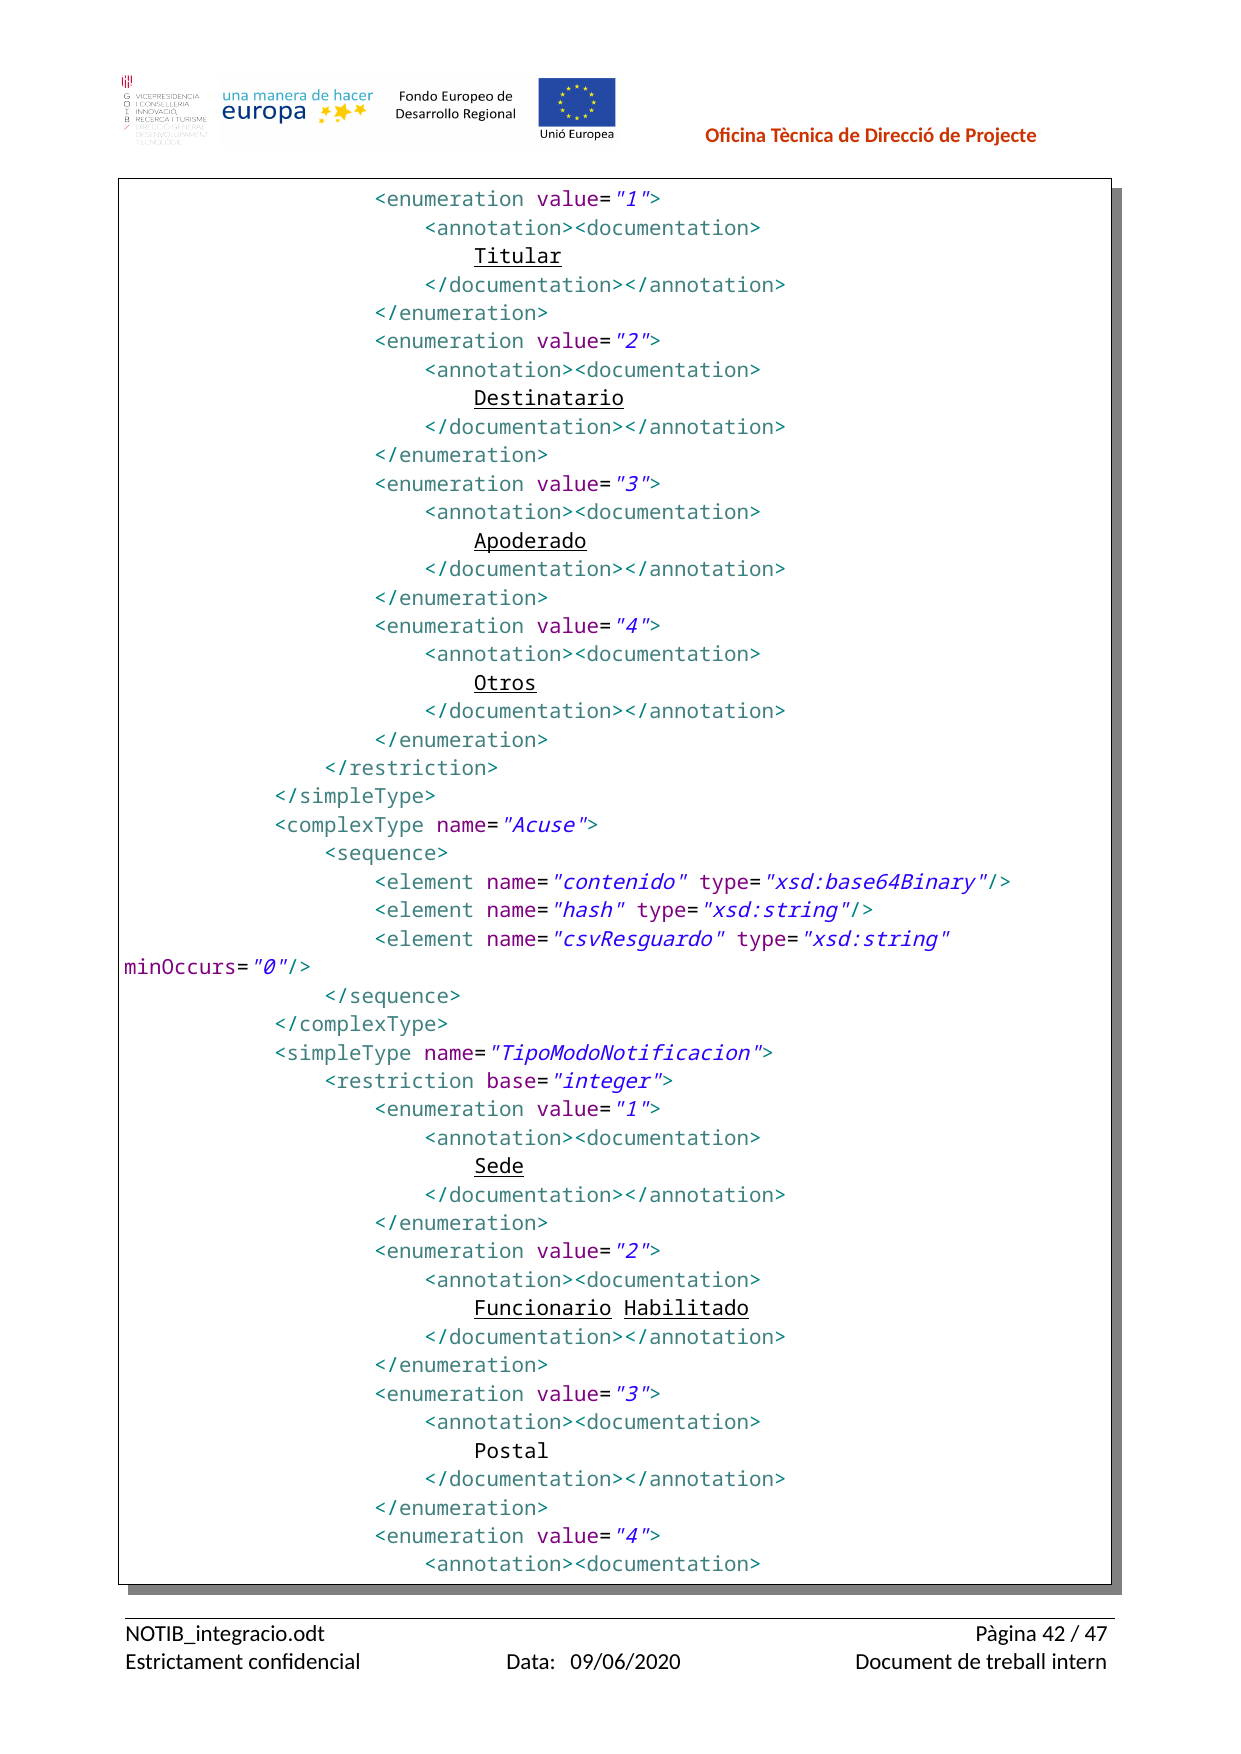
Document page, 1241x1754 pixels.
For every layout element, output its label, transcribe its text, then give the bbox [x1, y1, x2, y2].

table_header <enumeration value="1"> <annotation><documentation> Titular </documentation></annotation> </enumeration> <enumeration value="2"> <annotation><documentation> Destinatario </documentation></annotation> </enumeration> <enumeration value="3"> <annotation><documentation> Apoderado </documentation></annotation> </enumeration> <enumeration value="4"> <annotation><documentation> Otros </documentation></annotation> </enumeration> </restriction> </simpleType> <complexType name="Acuse"> <sequence> <element name="contenido" type="xsd:base64Binary"/> <element name="hash" type="xsd:string"/> <element name="csvResguardo" type="xsd:string" minOccurs="0"/> </sequence> </complexType> <simpleType name="TipoModoNotificacion"> <restriction base="integer"> <enumeration value="1"> <annotation><documentation> Sede </documentation></annotation> </enumeration> <enumeration value="2"> <annotation><documentation> Funcionario Habilitado </documentation></annotation> </enumeration> <enumeration value="3"> <annotation><documentation> Postal </documentation></annotation> </enumeration> <enumeration value="4"> <annotation><documentation> [119, 179, 1111, 1584]
picture [219, 73, 621, 147]
picture [118, 73, 213, 147]
